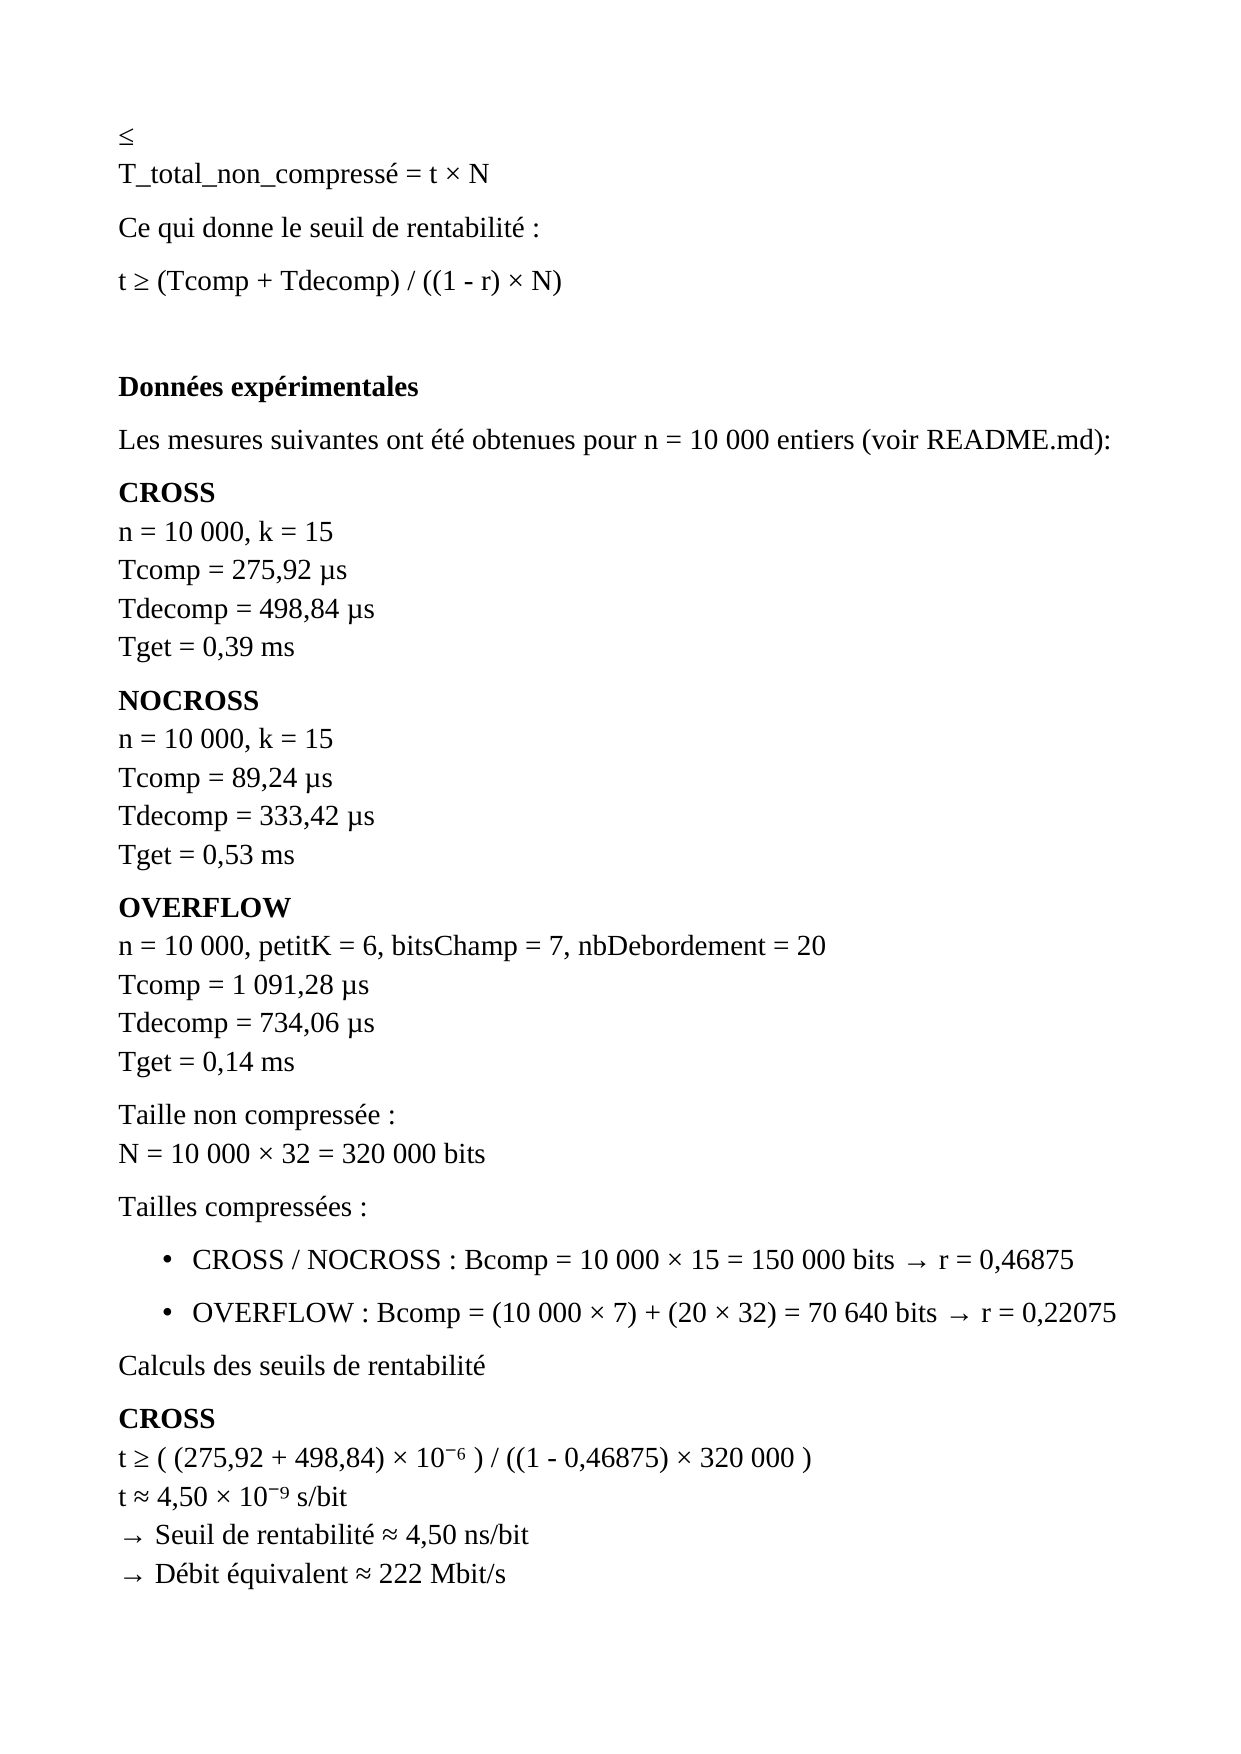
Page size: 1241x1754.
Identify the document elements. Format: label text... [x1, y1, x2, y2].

text NOCROSS n = 10 000, k = 15 Tcomp = 89,24 µs Tdecomp = 333,42 µs Tget = 0,53 ms [118, 683, 1122, 870]
text Tailles compressées : [118, 1189, 1122, 1222]
subtitle Calculs des seuils de rentabilité [118, 1348, 1122, 1382]
text CROSS t ≥ ( (275,92 + 498,84) × 10⁻⁶ ) / ((1 - 0,46875) × 320 000 ) t ≈ 4,50 × 10⁻⁹ s/bit → Seuil de rentabilité ≈ 4,50 ns/bit → Débit équivalent ≈ 222 Mbit/s [118, 1402, 1122, 1589]
text OVERFLOW n = 10 000, petitK = 6, bitsChamp = 7, nbDebordement = 20 Tcomp = 1 091,28 µs Tdecomp = 734,06 µs Tget = 0,14 ms [118, 890, 1122, 1078]
text ≤ T_total_non_compressé = t × N [118, 118, 1122, 190]
list OVERFLOW : Bcomp = (10 000 × 7) + (20 × 32) = 70 640 bits → r = 0,22075 [162, 1295, 1122, 1329]
text CROSS n = 10 000, k = 15 Tcomp = 275,92 µs Tdecomp = 498,84 µs Tget = 0,39 ms [118, 475, 1122, 663]
text Les mesures suivantes ont été obtenues pour n = 10 000 entiers (voir README.md): [118, 422, 1122, 456]
list CROSS / NOCROSS : Bcomp = 10 000 × 15 = 150 000 bits → r = 0,46875 [162, 1242, 1122, 1276]
text Ce qui donne le seuil de rentabilité : [118, 210, 1122, 243]
subtitle Données expérimentales [118, 369, 1122, 403]
text Taille non compressée : N = 10 000 × 32 = 320 000 bits [118, 1097, 1122, 1169]
text t ≥ (Tcomp + Tdecomp) / ((1 - r) × N) [118, 263, 1122, 296]
